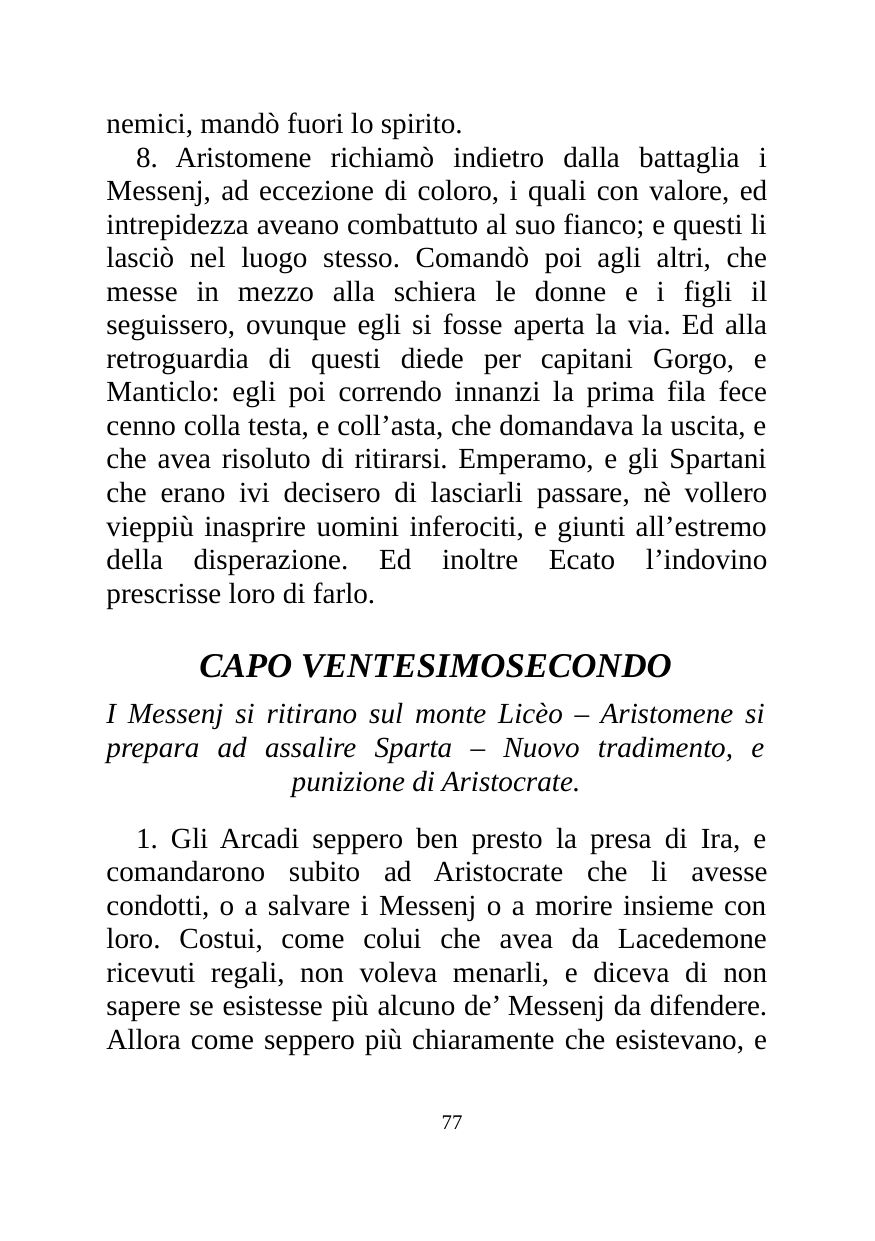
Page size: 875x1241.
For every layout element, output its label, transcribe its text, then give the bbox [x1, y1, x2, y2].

text nemici, mandò fuori lo spirito. [106, 106, 768, 140]
text 1. Gli Arcadi seppero ben presto la presa di Ira, e comandarono subito ad Aristocrate che li avesse condotti, o a salvare i Messenj o a morire insieme con loro. Costui, come colui che avea da Lacedemone ricevuti regali, non voleva menarli, e diceva di non sapere se esistesse più alcuno de’ Messenj da difendere. Allora come seppero più chiaramente che esistevano, e [106, 821, 768, 1056]
text I Messenj si ritirano sul monte Licèo – Aristomene si prepara ad assalire Sparta – Nuovo tradimento, e punizione di Aristocrate. [106, 697, 768, 797]
text 8. Aristomene richiamò indietro dalla battaglia i Messenj, ad eccezione di coloro, i quali con valore, ed intrepidezza aveano combattuto al suo fianco; e questi li lasciò nel luogo stesso. Comandò poi agli altri, che messe in mezzo alla schiera le donne e i figli il seguissero, ovunque egli si fosse aperta la via. Ed alla retroguardia di questi diede per capitani Gorgo, e Manticlo: egli poi correndo innanzi la prima fila fece cenno colla testa, e coll’asta, che domandava la uscita, e che avea risoluto di ritirarsi. Emperamo, e gli Spartani che erano ivi decisero di lasciarli passare, nè vollero vieppiù inasprire uomini inferociti, e giunti all’estremo della disperazione. Ed inoltre Ecato l’indovino prescrisse loro di farlo. [106, 140, 768, 609]
subtitle CAPO VENTESIMOSECONDO [106, 645, 768, 685]
